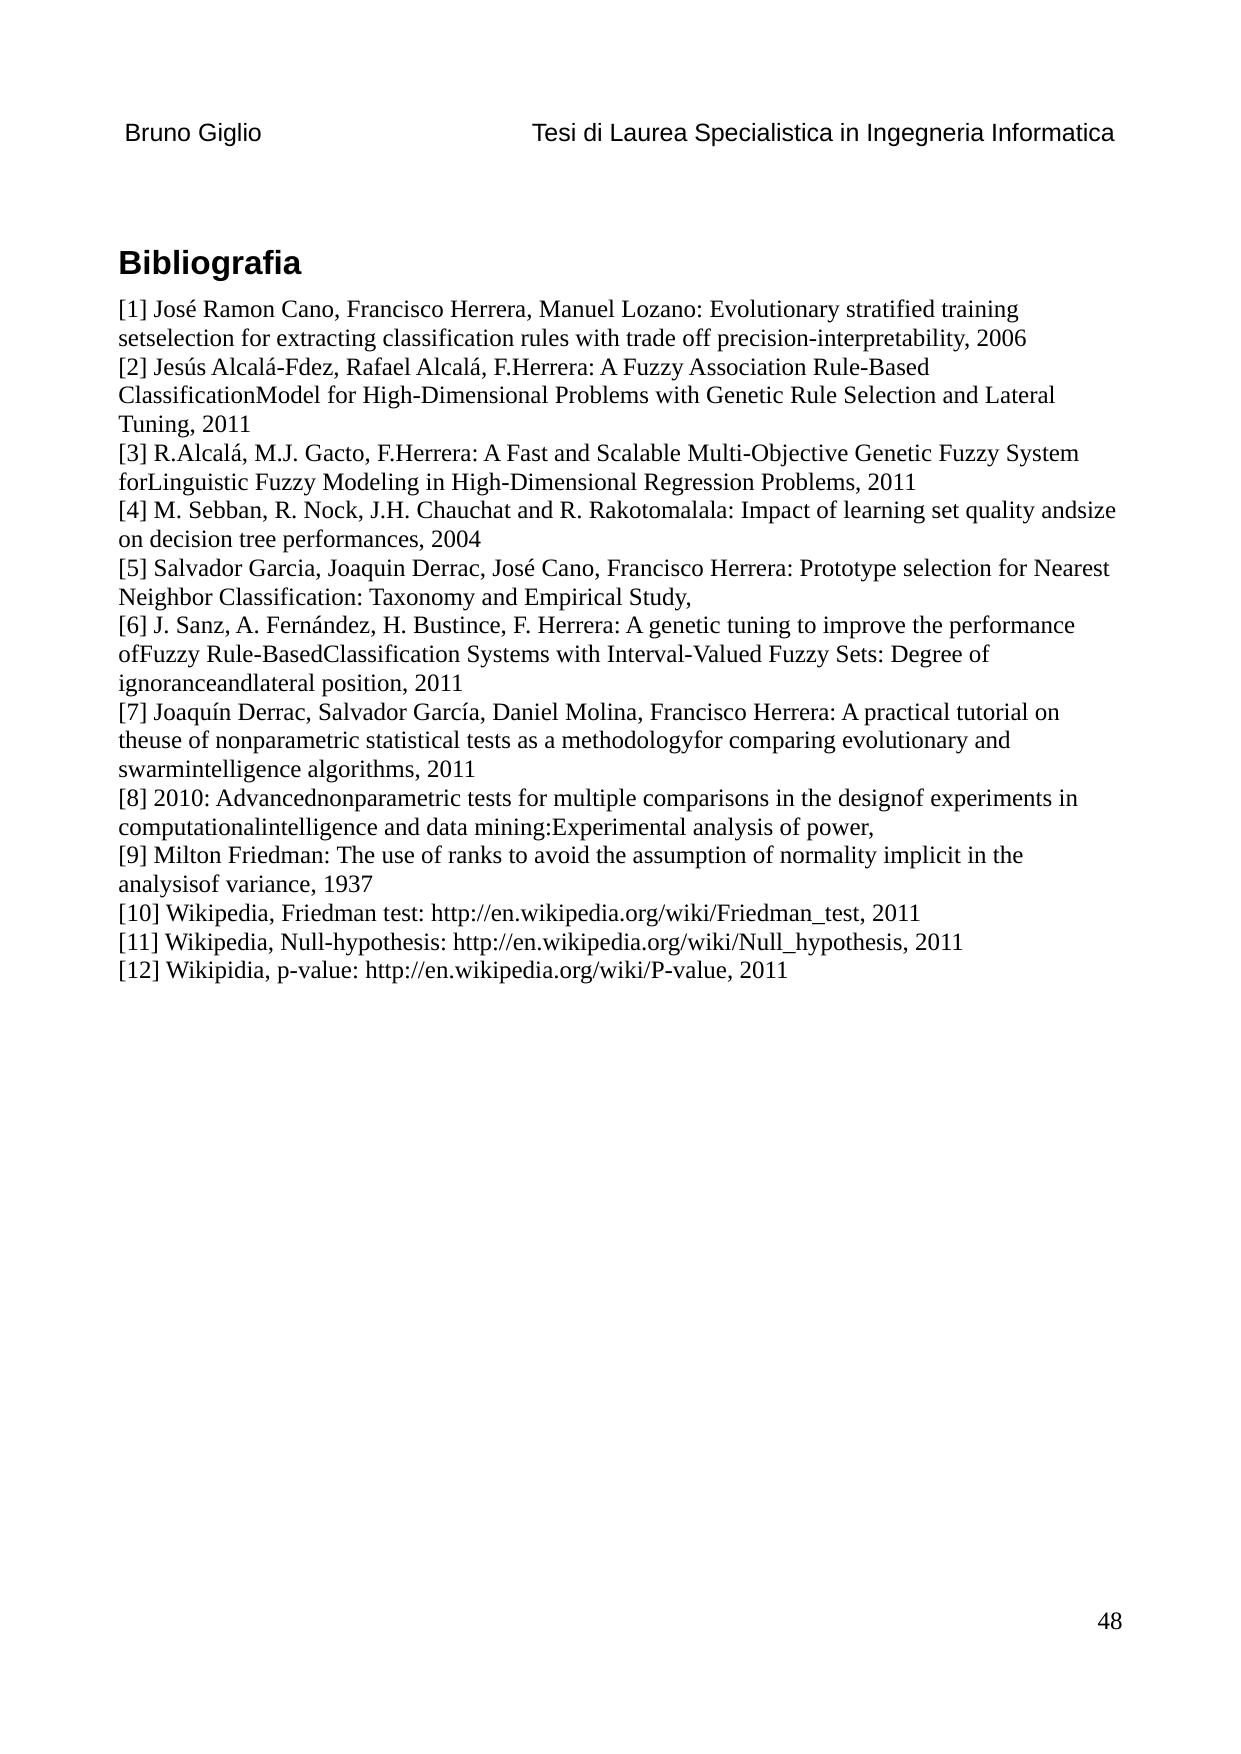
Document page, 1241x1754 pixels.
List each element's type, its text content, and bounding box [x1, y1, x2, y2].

subtitle Bibliografia [118, 243, 1122, 282]
text [12] Wikipidia, p-value: http://en.wikipedia.org/wiki/P-value, 2011 [118, 956, 1122, 984]
text [10] Wikipedia, Friedman test: http://en.wikipedia.org/wiki/Friedman_test, 2011 [118, 898, 1122, 927]
text [11] Wikipedia, Null-hypothesis: http://en.wikipedia.org/wiki/Null_hypothesis, 2011 [118, 927, 1122, 956]
text [9] Milton Friedman: The use of ranks to avoid the assumption of normality implicit in the analysisof variance, 1937 [118, 841, 1122, 898]
text [6] J. Sanz, A. Fernández, H. Bustince, F. Herrera: A genetic tuning to improve the performance ofFuzzy Rule-BasedClassification Systems with Interval-Valued Fuzzy Sets: Degree of ignoranceandlateral position, 2011 [118, 611, 1122, 697]
text [3] R.Alcalá, M.J. Gacto, F.Herrera: A Fast and Scalable Multi-Objective Genetic Fuzzy System forLinguistic Fuzzy Modeling in High-Dimensional Regression Problems, 2011 [118, 438, 1122, 496]
text [4] M. Sebban, R. Nock, J.H. Chauchat and R. Rakotomalala: Impact of learning set quality andsize on decision tree performances, 2004 [118, 496, 1122, 553]
text [7] Joaquín Derrac, Salvador García, Daniel Molina, Francisco Herrera: A practical tutorial on theuse of nonparametric statistical tests as a methodologyfor comparing evolutionary and swarmintelligence algorithms, 2011 [118, 697, 1122, 783]
text [5] Salvador Garcia, Joaquin Derrac, José Cano, Francisco Herrera: Prototype selection for Nearest Neighbor Classification: Taxonomy and Empirical Study, [118, 553, 1122, 611]
text [1] José Ramon Cano, Francisco Herrera, Manuel Lozano: Evolutionary stratified training setselection for extracting classification rules with trade off precision-interpretability, 2006 [118, 294, 1122, 352]
text [2] Jesús Alcalá-Fdez, Rafael Alcalá, F.Herrera: A Fuzzy Association Rule-Based ClassificationModel for High-Dimensional Problems with Genetic Rule Selection and Lateral Tuning, 2011 [118, 352, 1122, 438]
text [8] 2010: Advancednonparametric tests for multiple comparisons in the designof experiments in computationalintelligence and data mining:Experimental analysis of power, [118, 783, 1122, 841]
